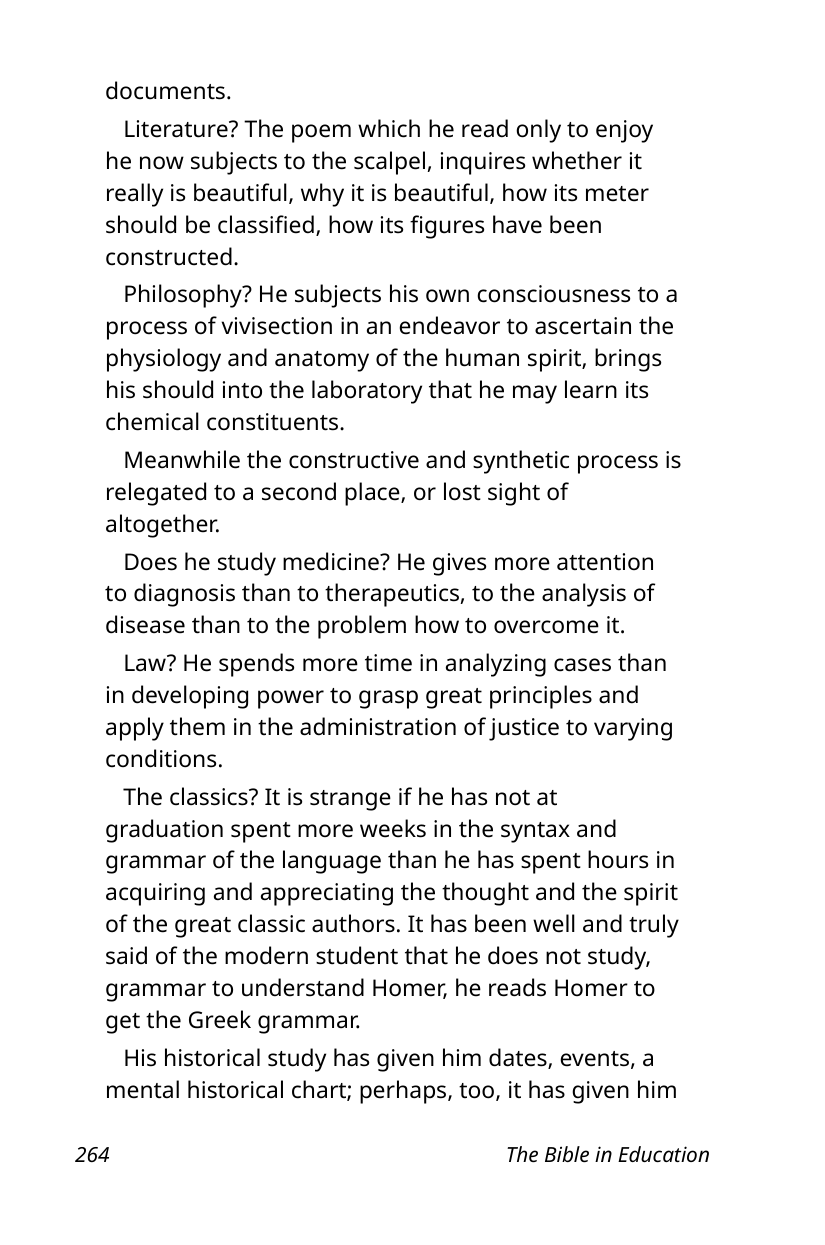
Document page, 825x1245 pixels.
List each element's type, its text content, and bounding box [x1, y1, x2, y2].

text Meanwhile the constructive and synthetic process is relegated to a second place, or lost sight of altogether. [105, 444, 682, 539]
text Does he study medicine? He gives more attention to diagnosis than to therapeutics, to the analysis of disease than to the problem how to overcome it. [105, 545, 682, 640]
text Philosophy? He subjects his own consciousness to a process of vivisection in an endeavor to ascertain the physiology and anatomy of the human spirit, brings his should into the laboratory that he may learn its chemical constituents. [105, 278, 682, 437]
text documents. [105, 75, 682, 106]
text His historical study has given him dates, events, a mental historical chart; perhaps, too, it has given him [105, 1042, 682, 1105]
text Law? He spends more time in analyzing cases than in developing power to grasp great principles and apply them in the administration of justice to varying conditions. [105, 647, 682, 774]
text Literature? The poem which he read only to enjoy he now subjects to the scalpel, inquires whether it really is beautiful, why it is beautiful, how its meter should be classified, how its figures have been constructed. [105, 113, 682, 272]
text The classics? It is strange if he has not at graduation spent more weeks in the syntax and grammar of the language than he has spent hours in acquiring and appreciating the thought and the spirit of the great classic authors. It has been well and truly said of the modern student that he does not study, grammar to understand Homer, he reads Homer to get the Greek grammar. [105, 781, 682, 1035]
